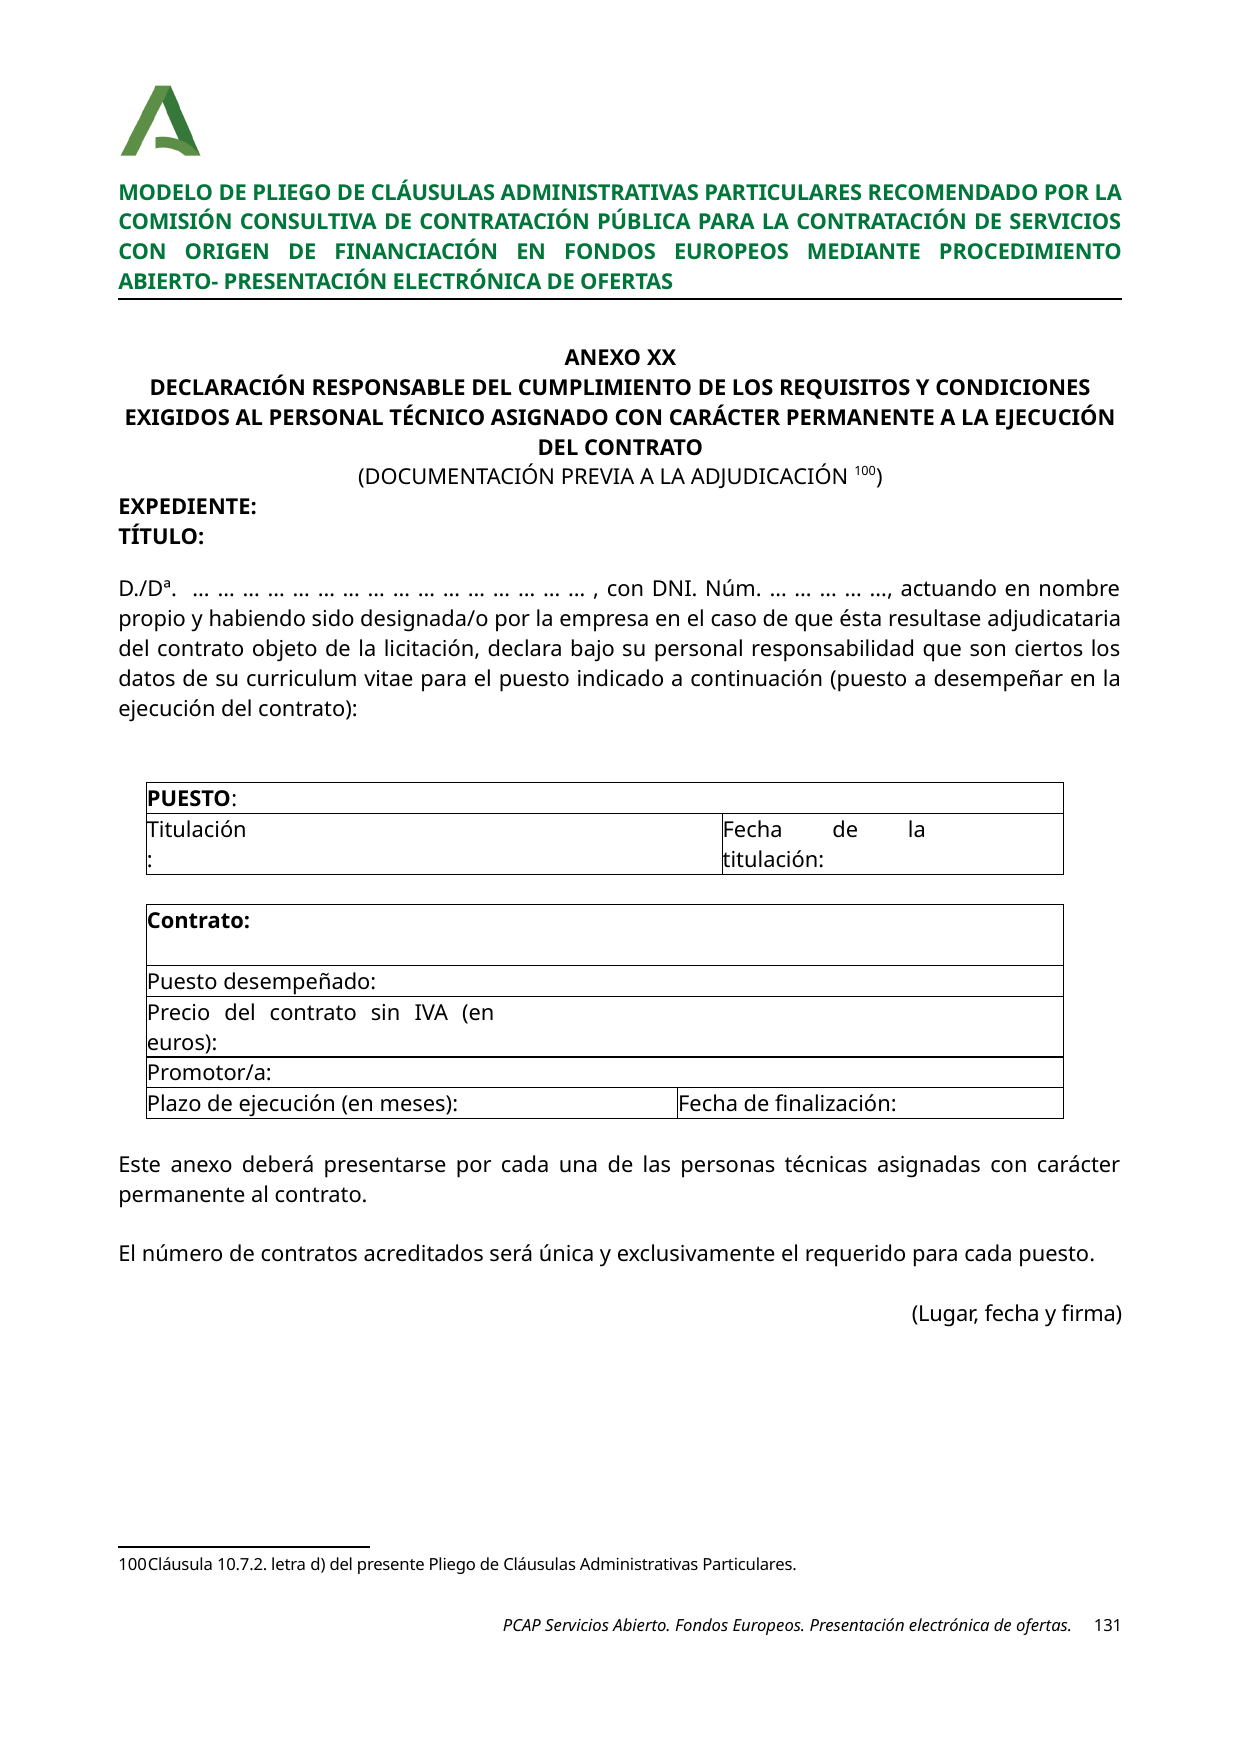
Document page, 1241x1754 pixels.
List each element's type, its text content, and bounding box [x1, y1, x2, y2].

text MODELO DE PLIEGO DE CLÁUSULAS ADMINISTRATIVAS PARTICULARES RECOMENDADO POR LA COMISIÓN CONSULTIVA DE CONTRATACIÓN PÚBLICA PARA LA CONTRATACIÓN DE SERVICIOS CON ORIGEN DE FINANCIACIÓN EN FONDOS EUROPEOS MEDIANTE PROCEDIMIENTO ABIERTO- PRESENTACIÓN ELECTRÓNICA DE OFERTAS [118, 177, 1122, 298]
table_header PUESTO: [147, 783, 251, 813]
text TÍTULO: [118, 521, 1122, 551]
text El número de contratos acreditados será única y exclusivamente el requerido para cada puesto. [118, 1238, 1122, 1268]
table_cell Titulación: [147, 814, 251, 873]
table_cell Fecha de la titulación: [723, 814, 926, 873]
text Este anexo deberá presentarse por cada una de las personas técnicas asignadas con carácter permanente al contrato. [118, 1149, 1122, 1208]
table_cell [495, 905, 1063, 965]
table_cell [926, 1088, 1063, 1118]
table_cell Plazo de ejecución (en meses): [147, 1088, 495, 1118]
table_cell [495, 1058, 1063, 1087]
table_cell Contrato: [147, 905, 495, 965]
text ANEXO XX [118, 342, 1122, 372]
text DECLARACIÓN RESPONSABLE DEL CUMPLIMIENTO DE LOS REQUISITOS Y CONDICIONES EXIGIDOS AL PERSONAL TÉCNICO ASIGNADO CON CARÁCTER PERMANENTE A LA EJECUCIÓN DEL CONTRATO [118, 372, 1122, 461]
table_cell [926, 814, 1063, 873]
table_cell Fecha de finalización: [678, 1088, 926, 1118]
table_cell Precio del contrato sin IVA (en euros): [147, 997, 495, 1056]
table_cell [147, 875, 1064, 904]
table_cell Puesto desempeñado: [147, 966, 495, 996]
table_cell [495, 1088, 677, 1118]
table_header [251, 783, 1063, 813]
table_cell [495, 966, 1063, 996]
text (Lugar, fecha y firma) [118, 1298, 1122, 1328]
text EXPEDIENTE: [118, 491, 1122, 521]
text (DOCUMENTACIÓN PREVIA A LA ADJUDICACIÓN ) [118, 461, 1122, 491]
text D./Dª. … … … … … … … … … … … … … … … … , con DNI. Núm. … … … … …, actuando en nombre propio y habiendo sido designada/o por la empresa en el caso de que ésta resultase adjudicataria del contrato objeto de la licitación, declara bajo su personal responsabilidad que son ciertos los datos de su curriculum vitae para el puesto indicado a continuación (puesto a desempeñar en la ejecución del contrato): [118, 573, 1122, 722]
text Cláusula 10.7.2. letra d) del presente Pliego de Cláusulas Administrativas Particulares. [118, 1553, 1122, 1575]
table_cell [495, 997, 1063, 1056]
table_cell [251, 814, 722, 873]
picture [116, 81, 205, 160]
table_cell Promotor/a: [147, 1058, 495, 1087]
